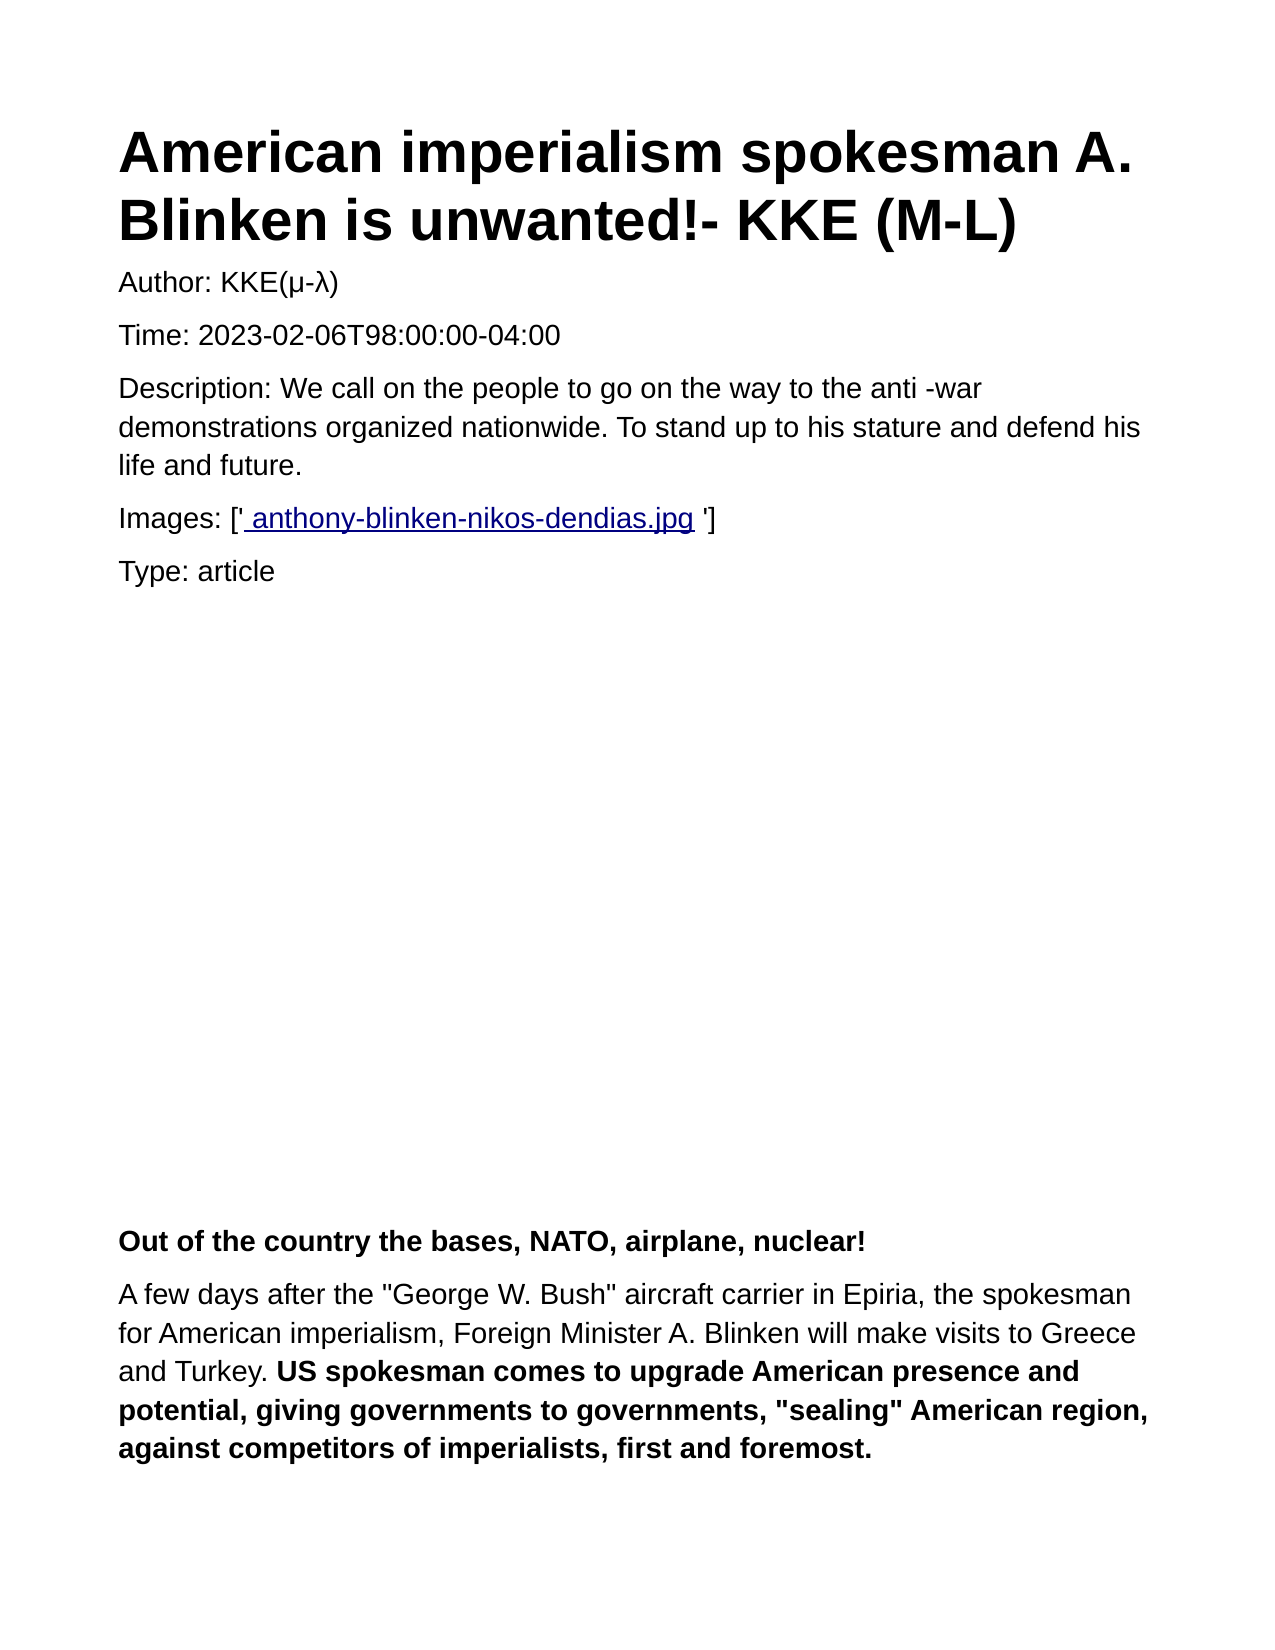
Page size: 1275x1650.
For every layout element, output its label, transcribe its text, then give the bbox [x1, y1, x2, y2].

subtitle American imperialism spokesman A. Blinken is unwanted!- KKE (M-L) [118, 118, 1157, 252]
text Type: article [118, 554, 1157, 588]
text Description: We call on the people to go on the way to the anti -war demonstrations organized nationwide. To stand up to his stature and defend his life and future. [118, 371, 1157, 482]
text Time: 2023-02-06T98:00:00-04:00 [118, 318, 1157, 351]
text Author: ΚΚΕ(μ-λ) [118, 265, 1157, 298]
text A few days after the "George W. Bush" aircraft carrier in Epiria, the spokesman for American imperialism, Foreign Minister A. Blinken will make visits to Greece and Turkey. US spokesman comes to upgrade American presence and potential, giving governments to governments, "sealing" American region, against competitors of imperialists, first and foremost. [118, 1277, 1157, 1465]
text Images: [' anthony-blinken-nikos-dendias.jpg '] [118, 501, 1157, 535]
text Out of the country the bases, NATO, airplane, nuclear! [118, 607, 1157, 1258]
